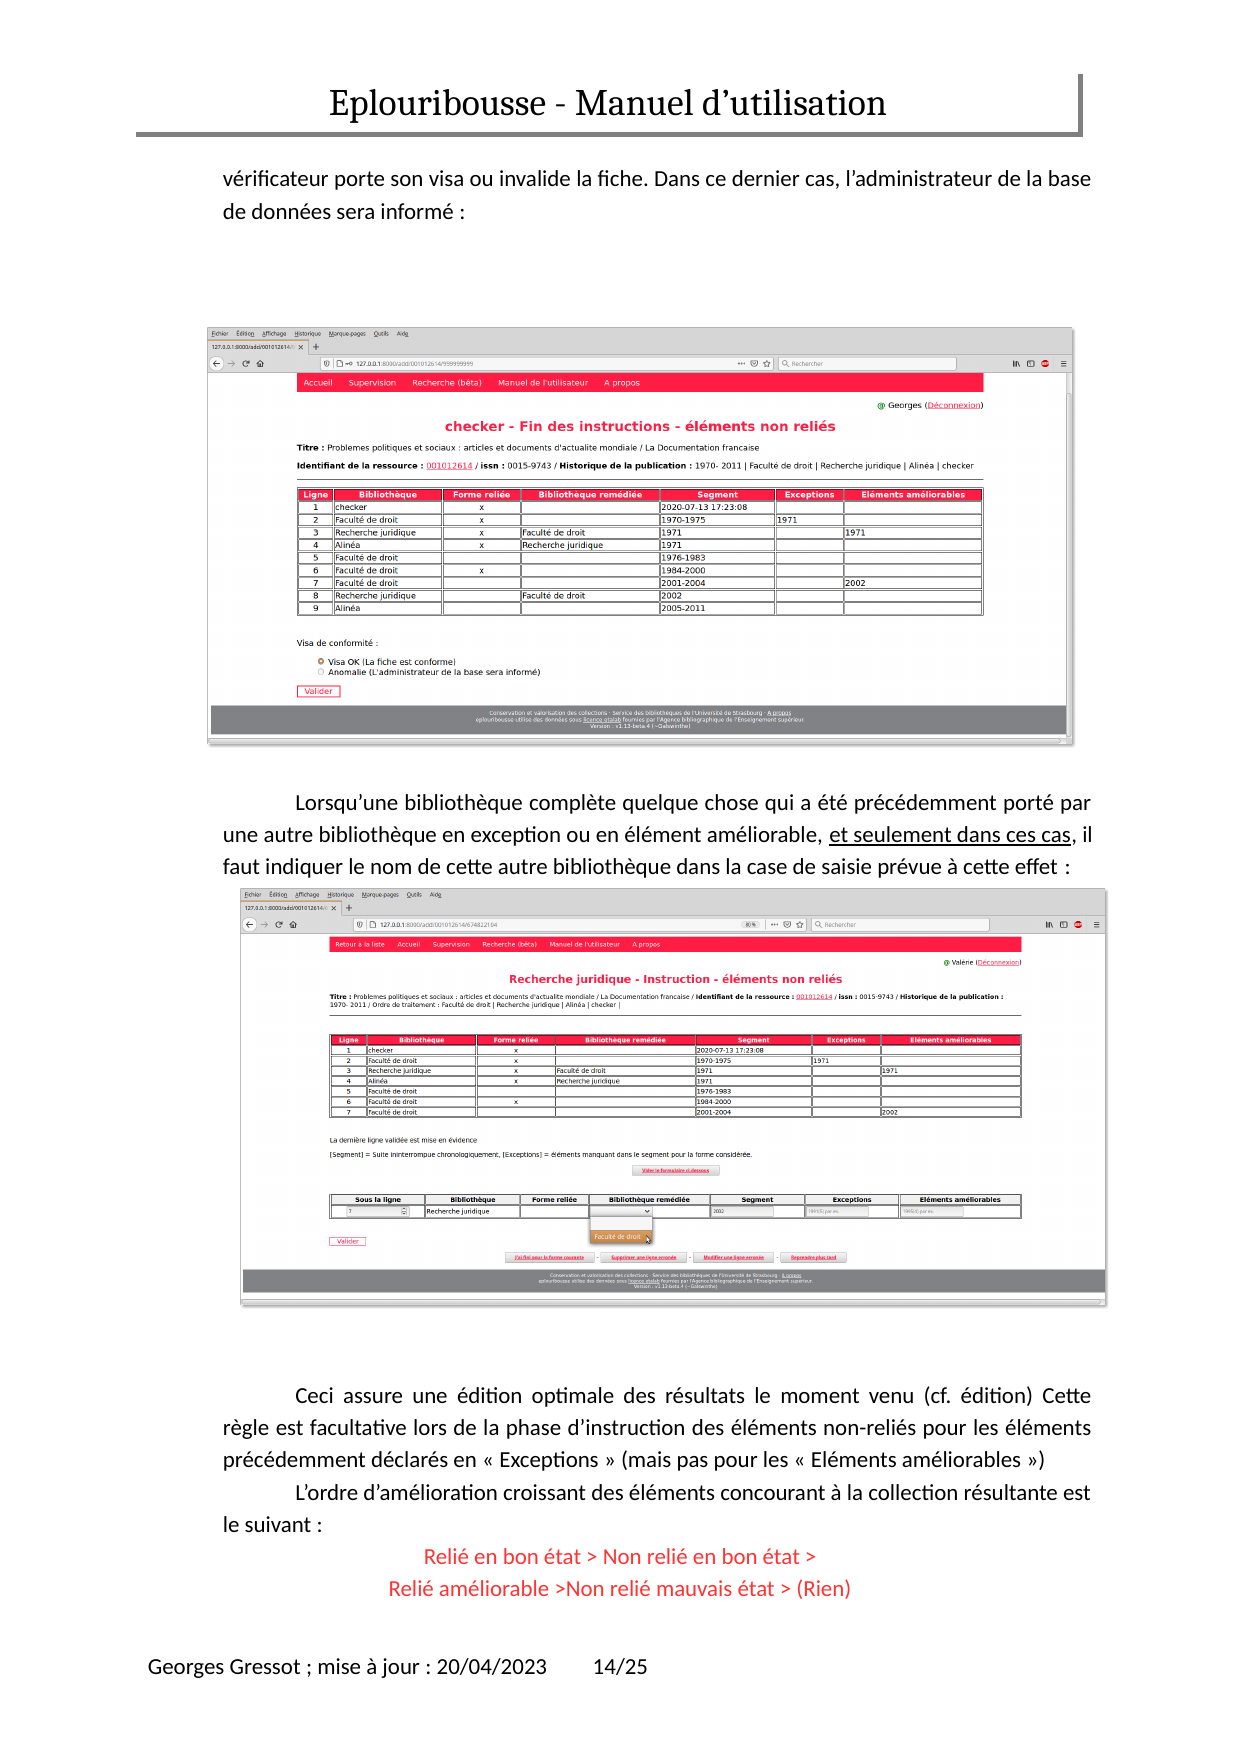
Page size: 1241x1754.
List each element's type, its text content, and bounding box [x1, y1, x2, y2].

list Lorsqu’une bibliothèque complète quelque chose qui a été précédemment porté par une autre bibliothèque en exception ou en élément améliorable, et seulement dans ces cas, il faut indiquer le nom de cette autre bibliothèque dans la case de saisie prévue à cette effet : [223, 788, 1093, 880]
list vérificateur porte son visa ou invalide la fiche. Dans ce dernier cas, l’administrateur de la base de données sera informé : [223, 164, 1093, 225]
picture [238, 886, 1109, 1309]
list Ceci assure une édition optimale des résultats le moment venu (cf. édition) Cette règle est facultative lors de la phase d’instruction des éléments non-reliés pour les éléments précédemment déclarés en « Exceptions » (mais pas pour les « Eléments améliorables ») [223, 1381, 1093, 1473]
picture [205, 325, 1076, 748]
list Relié améliorable >Non relié mauvais état > (Rien) [148, 1574, 1093, 1602]
list Relié en bon état > Non relié en bon état > [148, 1542, 1093, 1570]
list L’ordre d’amélioration croissant des éléments concourant à la collection résultante est le suivant : [223, 1478, 1093, 1538]
